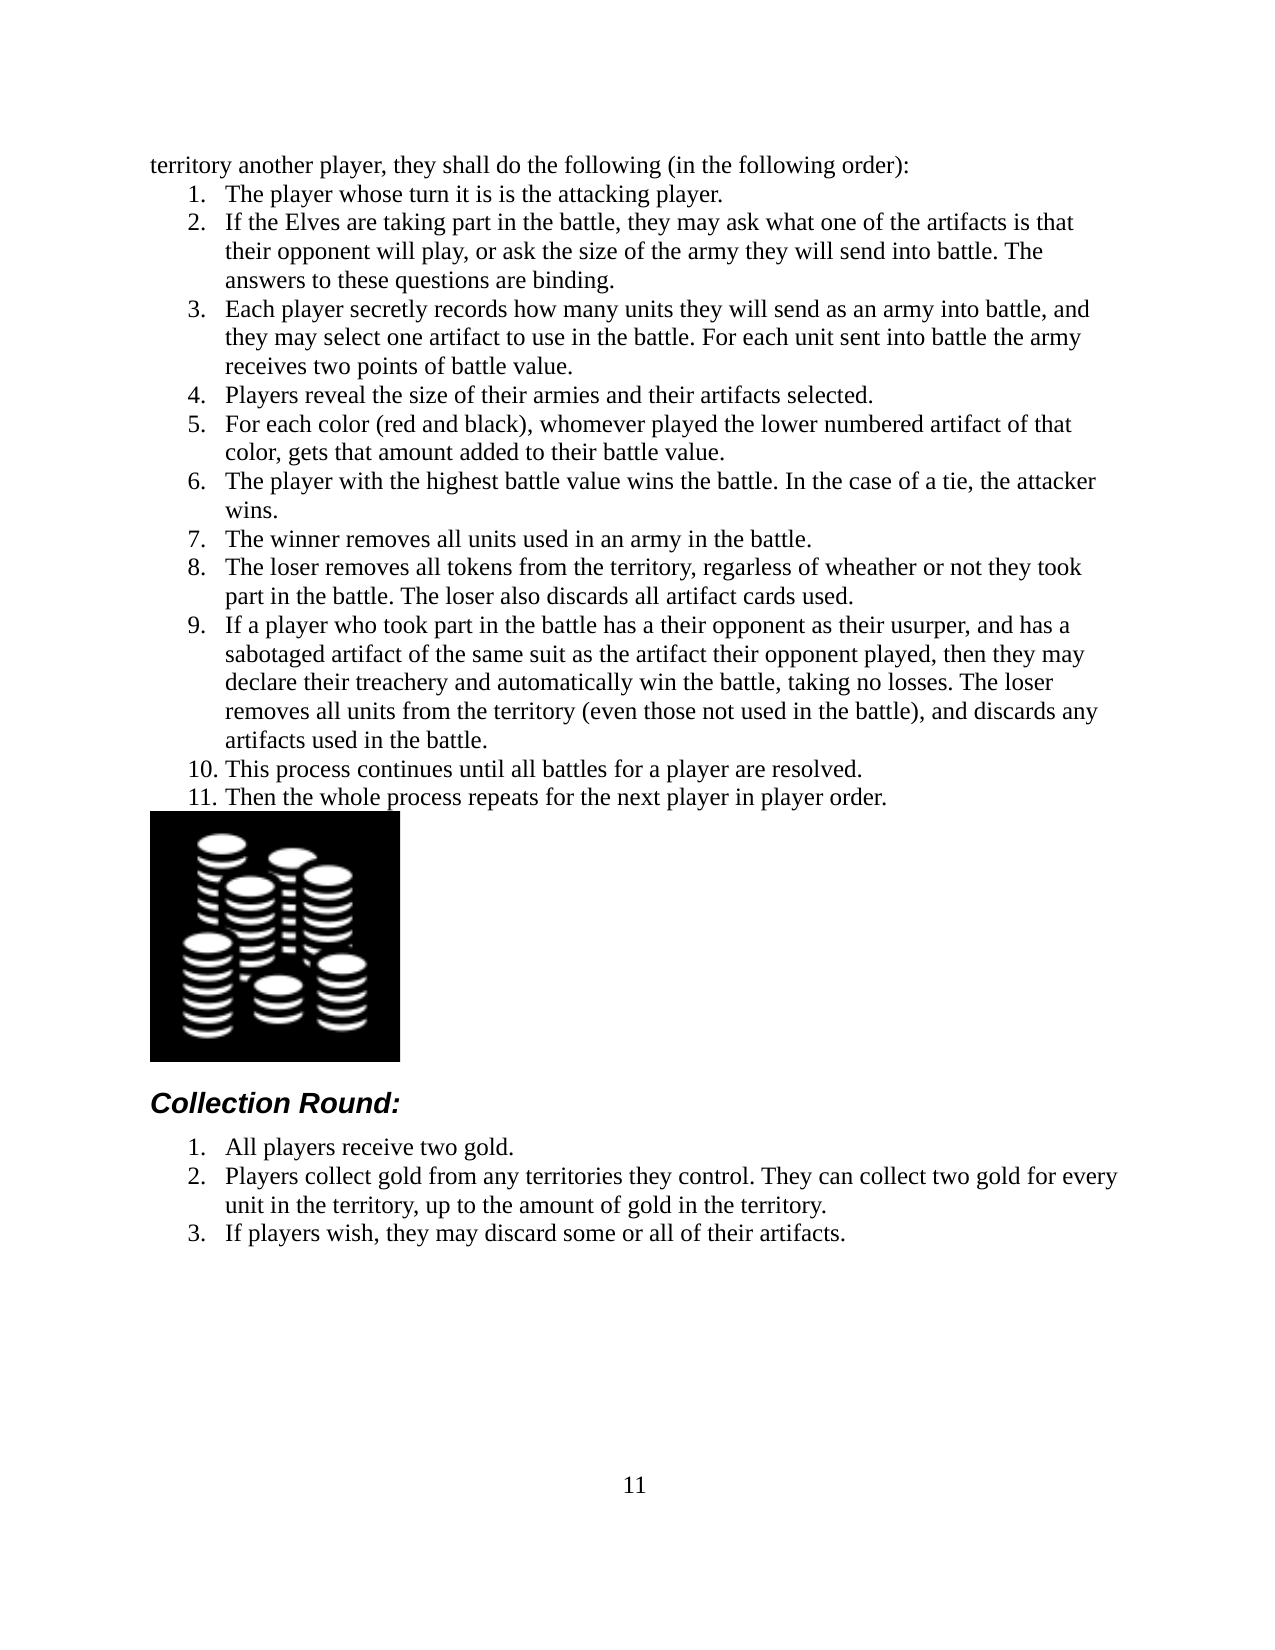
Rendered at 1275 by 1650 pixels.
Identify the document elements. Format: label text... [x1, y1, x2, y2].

list This process continues until all battles for a player are resolved. [187, 754, 1125, 782]
list If the Elves are taking part in the battle, they may ask what one of the artifacts is that their opponent will play, or ask the size of the army they will send into battle. The answers to these questions are binding. [187, 207, 1125, 294]
list The player whose turn it is is the attacking player. [187, 179, 1125, 207]
list If players wish, they may discard some or all of their artifacts. [187, 1218, 1125, 1247]
list Then the whole process repeats for the next player in player order. [187, 782, 1125, 811]
list For each color (red and black), whomever played the lower numbered artifact of that color, gets that amount added to their battle value. [187, 409, 1125, 466]
list All players receive two gold. [187, 1132, 1125, 1161]
text territory another player, they shall do the following (in the following order): [150, 150, 1125, 179]
list Each player secretly records how many units they will send as an army into battle, and they may select one artifact to use in the battle. For each unit sent into battle the army receives two points of battle value. [187, 294, 1125, 380]
list The winner removes all units used in an army in the battle. [187, 524, 1125, 552]
list Players collect gold from any territories they control. They can collect two gold for every unit in the territory, up to the amount of gold in the territory. [187, 1161, 1125, 1218]
list Players reveal the size of their armies and their artifacts selected. [187, 380, 1125, 409]
list The loser removes all tokens from the territory, regarless of wheather or not they took part in the battle. The loser also discards all artifact cards used. [187, 552, 1125, 610]
picture [150, 811, 400, 1062]
list The player with the highest battle value wins the battle. In the case of a tie, the attacker wins. [187, 466, 1125, 524]
subtitle Collection Round: [150, 1086, 1125, 1120]
list If a player who took part in the battle has a their opponent as their usurper, and has a sabotaged artifact of the same suit as the artifact their opponent played, then they may declare their treachery and automatically win the battle, taking no losses. The loser removes all units from the territory (even those not used in the battle), and discards any artifacts used in the battle. [187, 610, 1125, 754]
